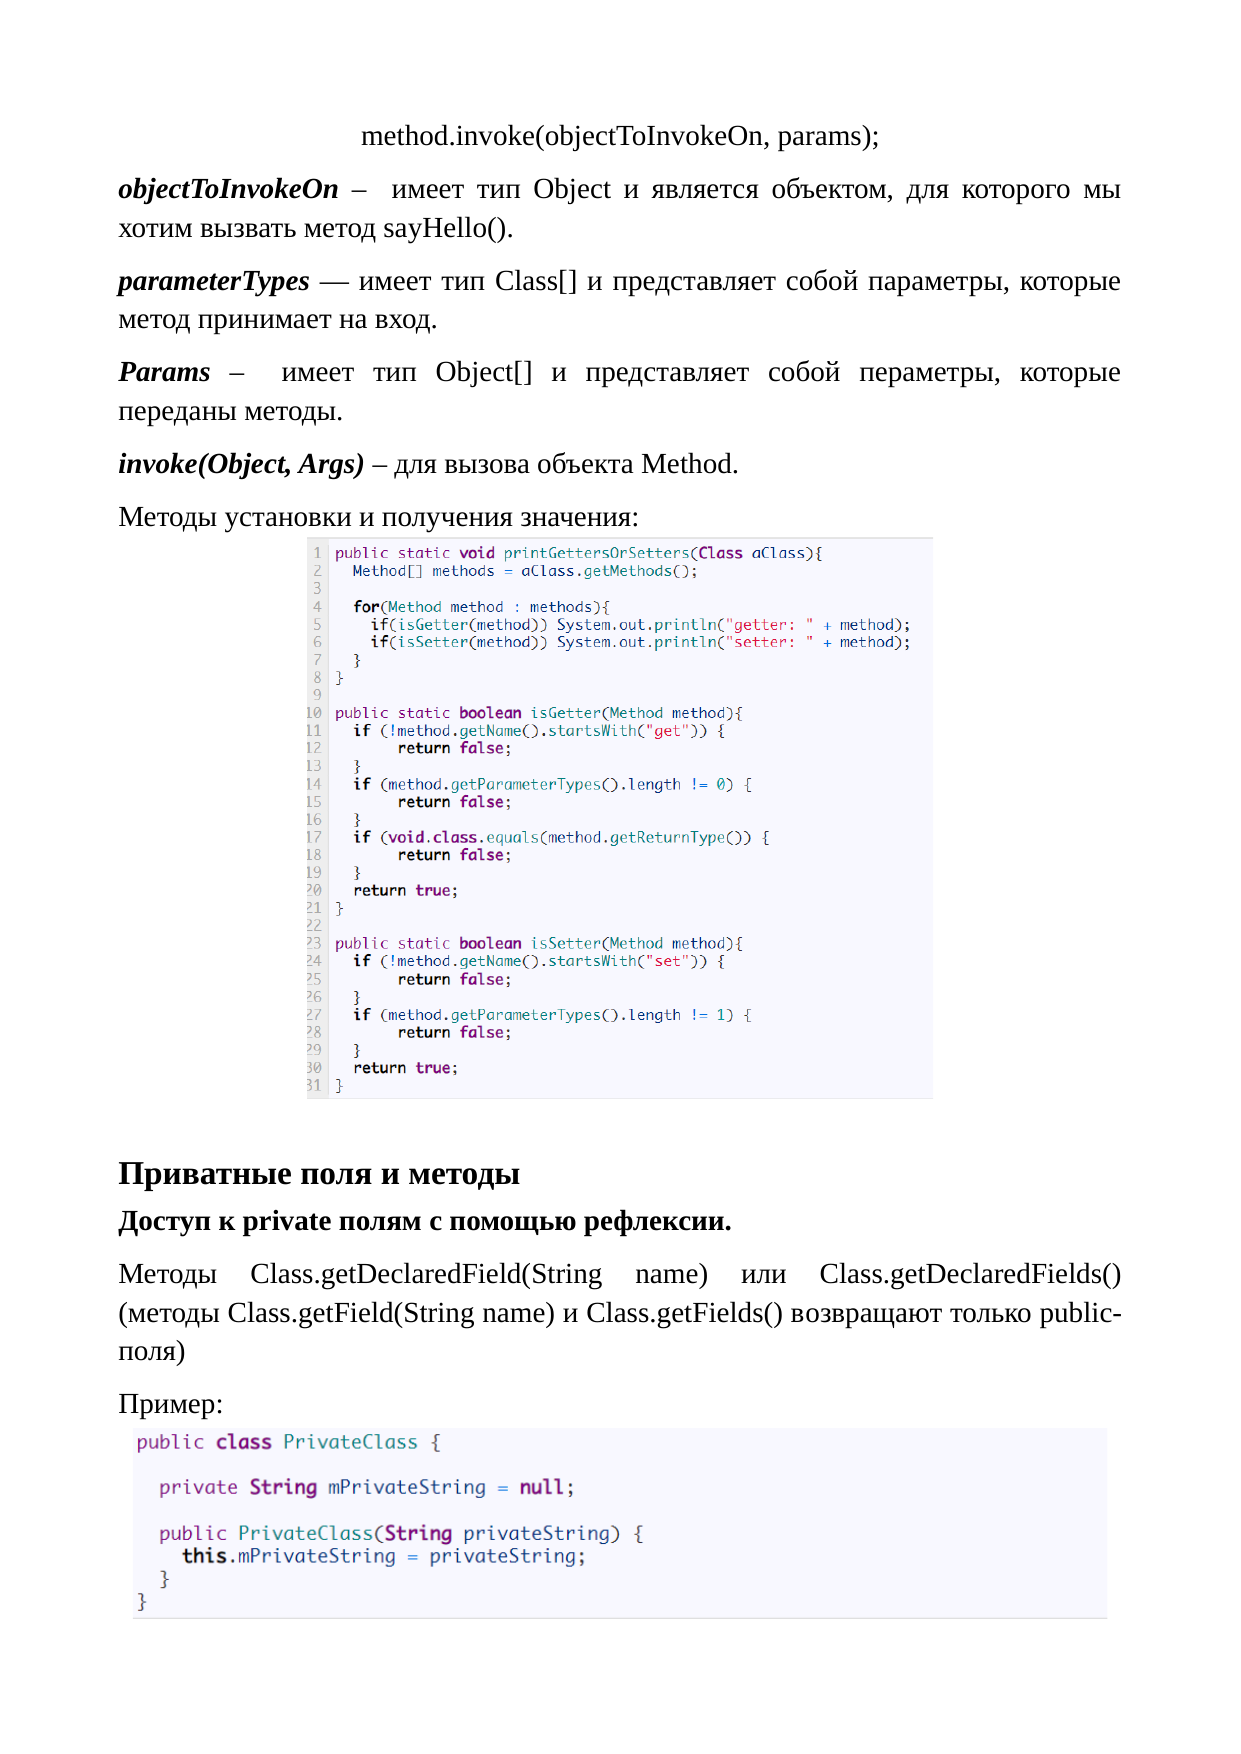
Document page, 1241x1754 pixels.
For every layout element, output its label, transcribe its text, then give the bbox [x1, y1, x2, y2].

subtitle Приватные поля и методы [118, 1161, 1122, 1191]
text parameterTypes — имеет тип Class[] и представляет собой параметры, которые метод принимает на вход. [118, 263, 1122, 335]
text Методы Class.getDeclaredField(String name) или Class.getDeclaredFields() (методы Class.getField(String name) и Class.getFields() возвращают только public-поля) [118, 1256, 1122, 1367]
text Доступ к private полям с помощью рефлексии. [118, 1203, 1122, 1237]
picture [307, 537, 934, 1099]
text Params – имеет тип Object[] и представляет собой пераметры, которые переданы методы. [118, 354, 1122, 427]
text objectToInvokeOn – имеет тип Object и является объектом, для которого мы хотим вызвать метод sayHello(). [118, 171, 1122, 243]
text Методы установки и получения значения: [118, 499, 1122, 533]
text method.invoke(objectToInvokeOn, params); [118, 118, 1122, 152]
picture [132, 1428, 1108, 1619]
text invoke(Оbject, Args) – для вызова объекта Method. [118, 446, 1122, 480]
text Пример: [118, 1387, 1122, 1420]
